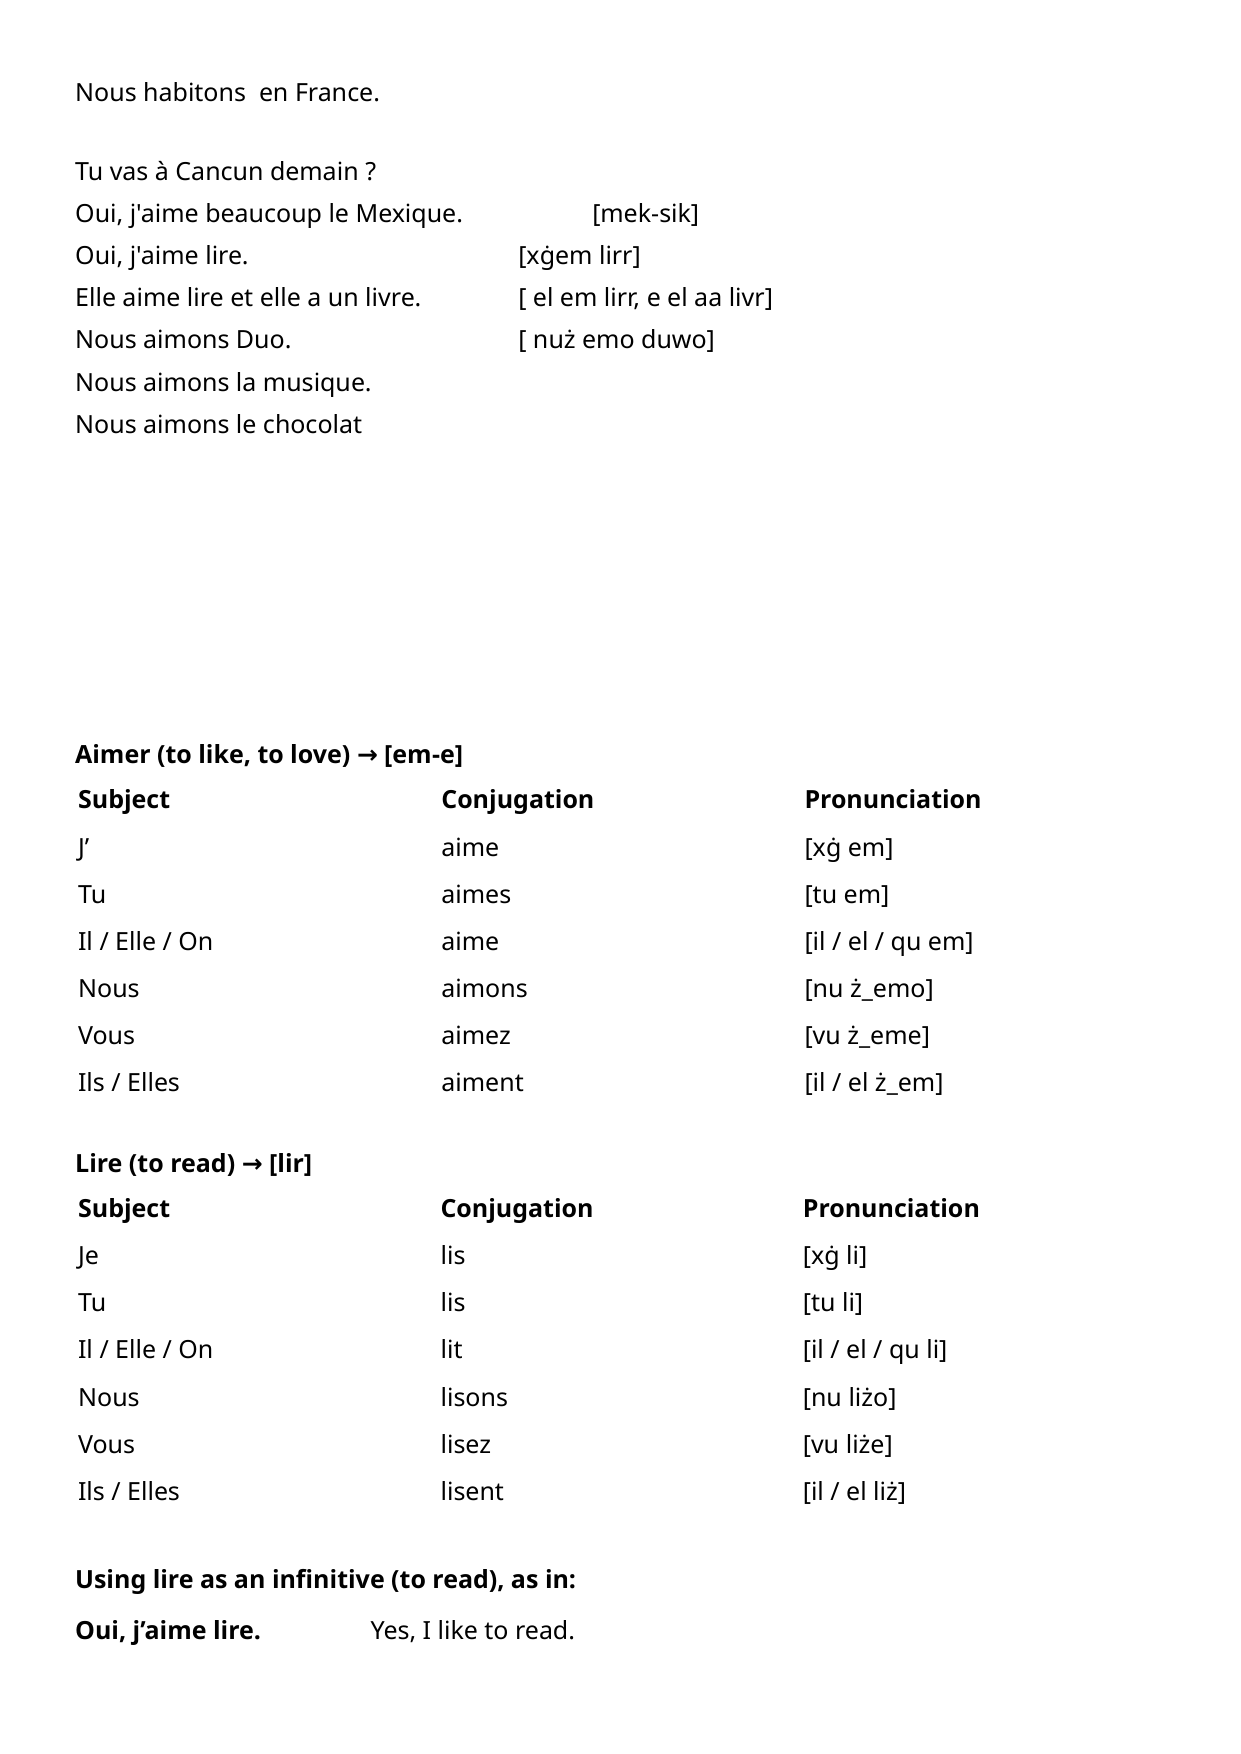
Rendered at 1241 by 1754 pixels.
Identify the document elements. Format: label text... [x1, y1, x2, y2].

table_cell [tu li] [800, 1282, 1162, 1329]
table_cell aime [438, 921, 801, 968]
table_cell aimez [438, 1015, 801, 1062]
text Oui, j'aime beaucoup le Mexique. [mek-sik] [75, 195, 1165, 229]
table_cell [il / el / qu li] [800, 1329, 1162, 1376]
table_cell lis [438, 1282, 800, 1329]
table_cell [vu liże] [800, 1424, 1162, 1471]
table_cell [nu ż_emo] [801, 968, 1165, 1015]
text Oui, j’aime lire. Yes, I like to read. [75, 1613, 1165, 1647]
table_header Pronunciation [800, 1188, 1162, 1235]
table_cell Tu [75, 1282, 437, 1329]
table_cell aimons [438, 968, 801, 1015]
table_cell lisons [438, 1376, 800, 1423]
text Lire (to read) → [lir] [75, 1145, 1165, 1179]
table_cell [il / el liż] [800, 1471, 1162, 1518]
table_cell Ils / Elles [75, 1062, 438, 1109]
table_cell Nous [75, 968, 438, 1015]
table_cell lisez [438, 1424, 800, 1471]
table_cell [xġ em] [801, 826, 1165, 873]
table_cell [tu em] [801, 874, 1165, 921]
table_cell Vous [75, 1424, 437, 1471]
table_cell Il / Elle / On [75, 1329, 437, 1376]
text Nous aimons la musique. [75, 364, 1165, 398]
table_cell [vu ż_eme] [801, 1015, 1165, 1062]
text Using lire as an infinitive (to read), as in: [75, 1562, 1165, 1596]
text Oui, j'aime lire. [xġem lirr] [75, 238, 1165, 272]
table_header Subject [75, 1188, 437, 1235]
table_cell [xġ li] [800, 1235, 1162, 1282]
text Aimer (to like, to love) → [em‑e] [75, 737, 1165, 771]
text Tu vas à Cancun demain ? [75, 153, 1165, 187]
table_cell Ils / Elles [75, 1471, 437, 1518]
table_cell J’ [75, 826, 438, 873]
table_cell aimes [438, 874, 801, 921]
table_cell aime [438, 826, 801, 873]
table_header Conjugation [438, 779, 801, 826]
table_cell aiment [438, 1062, 801, 1109]
table_cell [il / el ż_em] [801, 1062, 1165, 1109]
table_cell Nous [75, 1376, 437, 1423]
table_cell lit [438, 1329, 800, 1376]
table_cell Tu [75, 874, 438, 921]
text Nous aimons le chocolat [75, 406, 1165, 440]
text Nous habitons en France. [75, 75, 1165, 109]
table_cell Il / Elle / On [75, 921, 438, 968]
table_cell lisent [438, 1471, 800, 1518]
table_cell Vous [75, 1015, 438, 1062]
table_cell [il / el / qu em] [801, 921, 1165, 968]
text Elle aime lire et elle a un livre. [ el em lirr, e el aa livr] [75, 280, 1165, 314]
table_cell [nu liżo] [800, 1376, 1162, 1423]
table_header Pronunciation [801, 779, 1165, 826]
text Nous aimons Duo. [ nuż emo duwo] [75, 322, 1165, 356]
table_header Conjugation [438, 1188, 800, 1235]
table_cell lis [438, 1235, 800, 1282]
table_cell Je [75, 1235, 437, 1282]
table_header Subject [75, 779, 438, 826]
